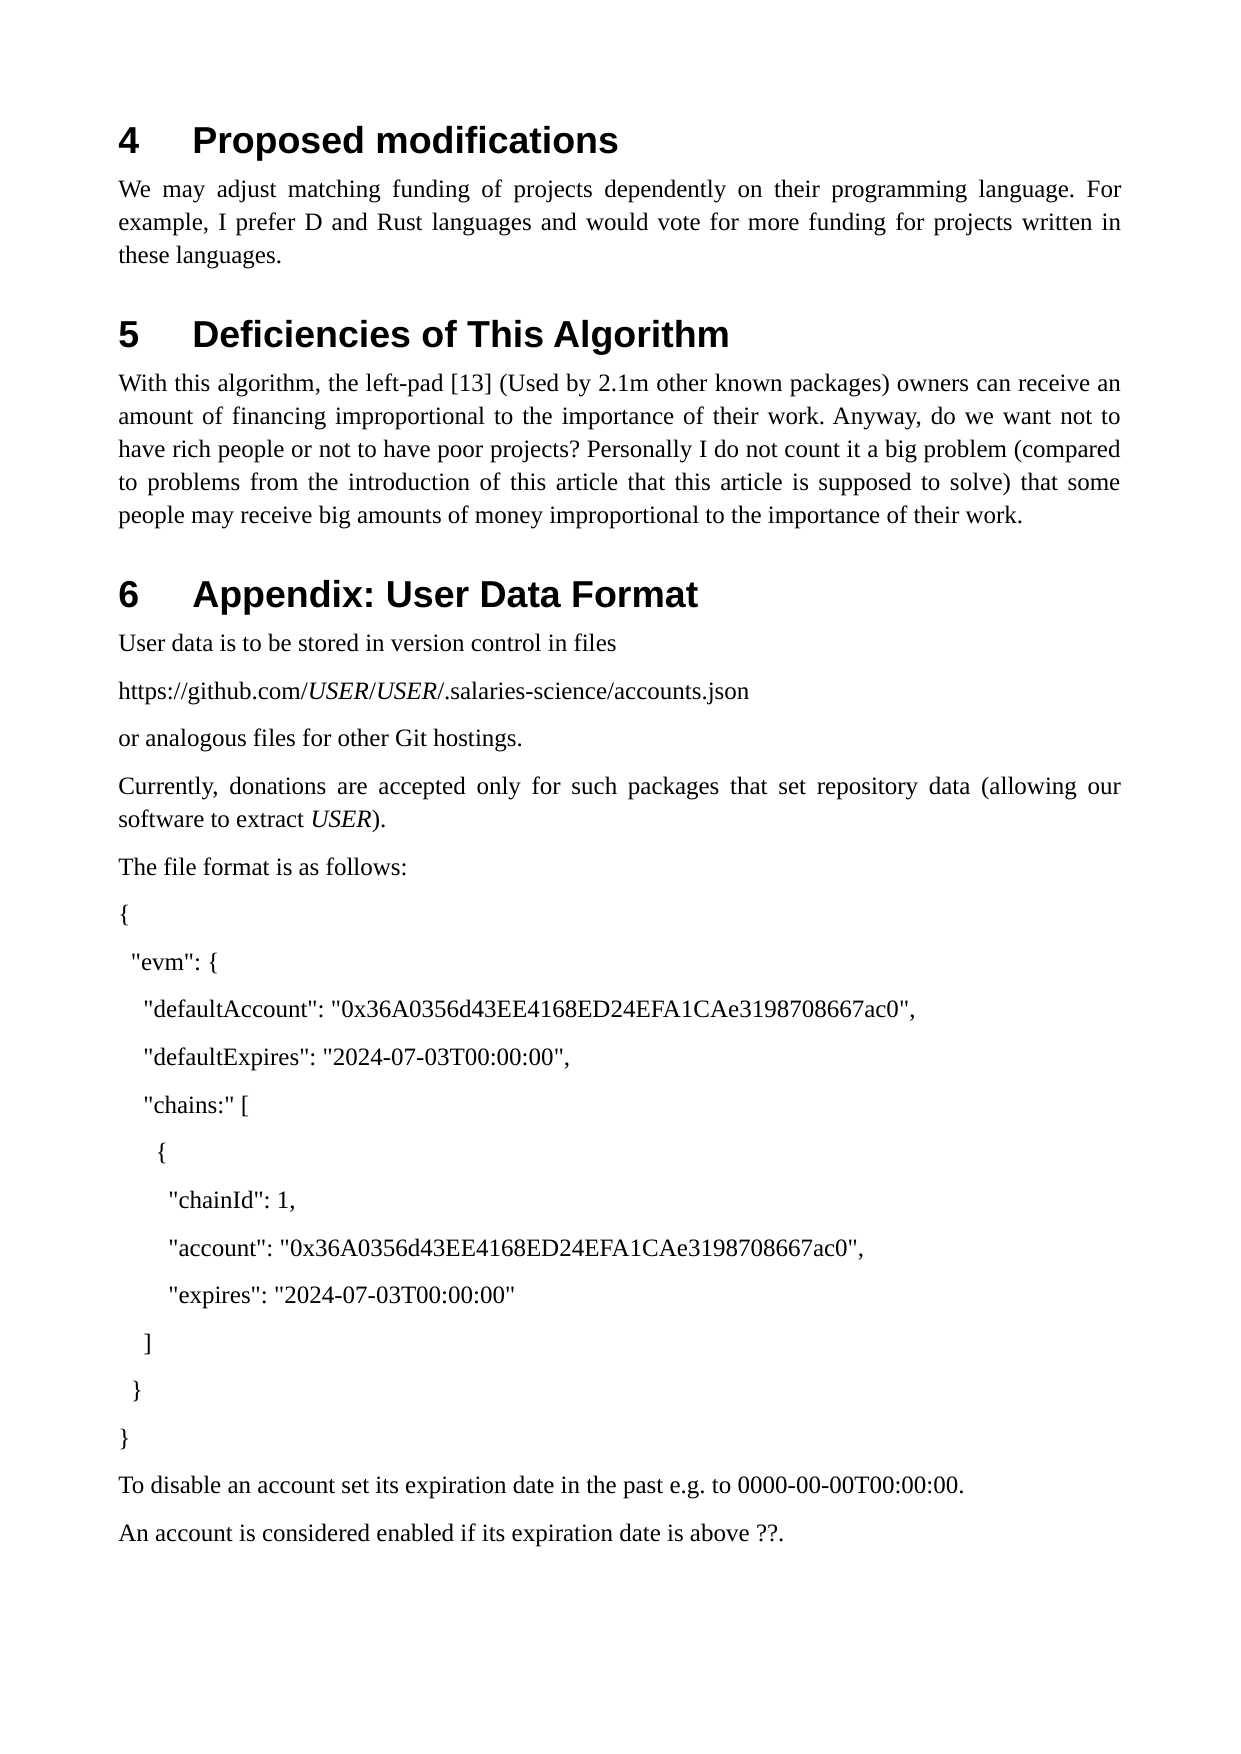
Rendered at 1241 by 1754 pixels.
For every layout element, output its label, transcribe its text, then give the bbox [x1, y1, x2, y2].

text or analogous files for other Git hostings. [118, 723, 1122, 752]
text "chains:" [ [118, 1090, 1122, 1118]
text The file format is as follows: [118, 852, 1122, 881]
text "evm": { [118, 947, 1122, 976]
text User data is to be stored in version control in files [118, 628, 1122, 657]
text An account is considered enabled if its expiration date is above ??. [118, 1518, 1122, 1547]
text Currently, donations are accepted only for such packages that set repository data (allowing our software to extract USER). [118, 771, 1122, 833]
text "expires": "2024-07-03T00:00:00" [118, 1280, 1122, 1309]
text { [118, 1137, 1122, 1166]
text ] [118, 1328, 1122, 1357]
text With this algorithm, the left-pad [13] (Used by 2.1m other known packages) owners can receive an amount of financing improportional to the importance of their work. Anyway, do we want not to have rich people or not to have poor projects? Personally I do not count it a big problem (compared to problems from the introduction of this article that this article is supposed to solve) that some people may receive big amounts of money improportional to the importance of their work. [118, 368, 1122, 529]
text "account": "0x36A0356d43EE4168ED24EFA1CAe3198708667ac0", [118, 1233, 1122, 1261]
text To disable an account set its expiration date in the past e.g. to 0000-00-00T00:00:00. [118, 1471, 1122, 1499]
subtitle Appendix: User Data Format [118, 573, 1122, 616]
text https://github.com/USER/USER/.salaries-science/accounts.json [118, 676, 1122, 705]
subtitle Proposed modifications [118, 118, 1122, 161]
subtitle Deficiencies of This Algorithm [118, 312, 1122, 356]
text "defaultExpires": "2024-07-03T00:00:00", [118, 1042, 1122, 1071]
text "defaultAccount": "0x36A0356d43EE4168ED24EFA1CAe3198708667ac0", [118, 994, 1122, 1023]
text } [118, 1375, 1122, 1404]
text "chainId": 1, [118, 1185, 1122, 1214]
text { [118, 899, 1122, 928]
text We may adjust matching funding of projects dependently on their programming language. For example, I prefer D and Rust languages and would vote for more funding for projects written in these languages. [118, 174, 1122, 268]
text } [118, 1423, 1122, 1452]
